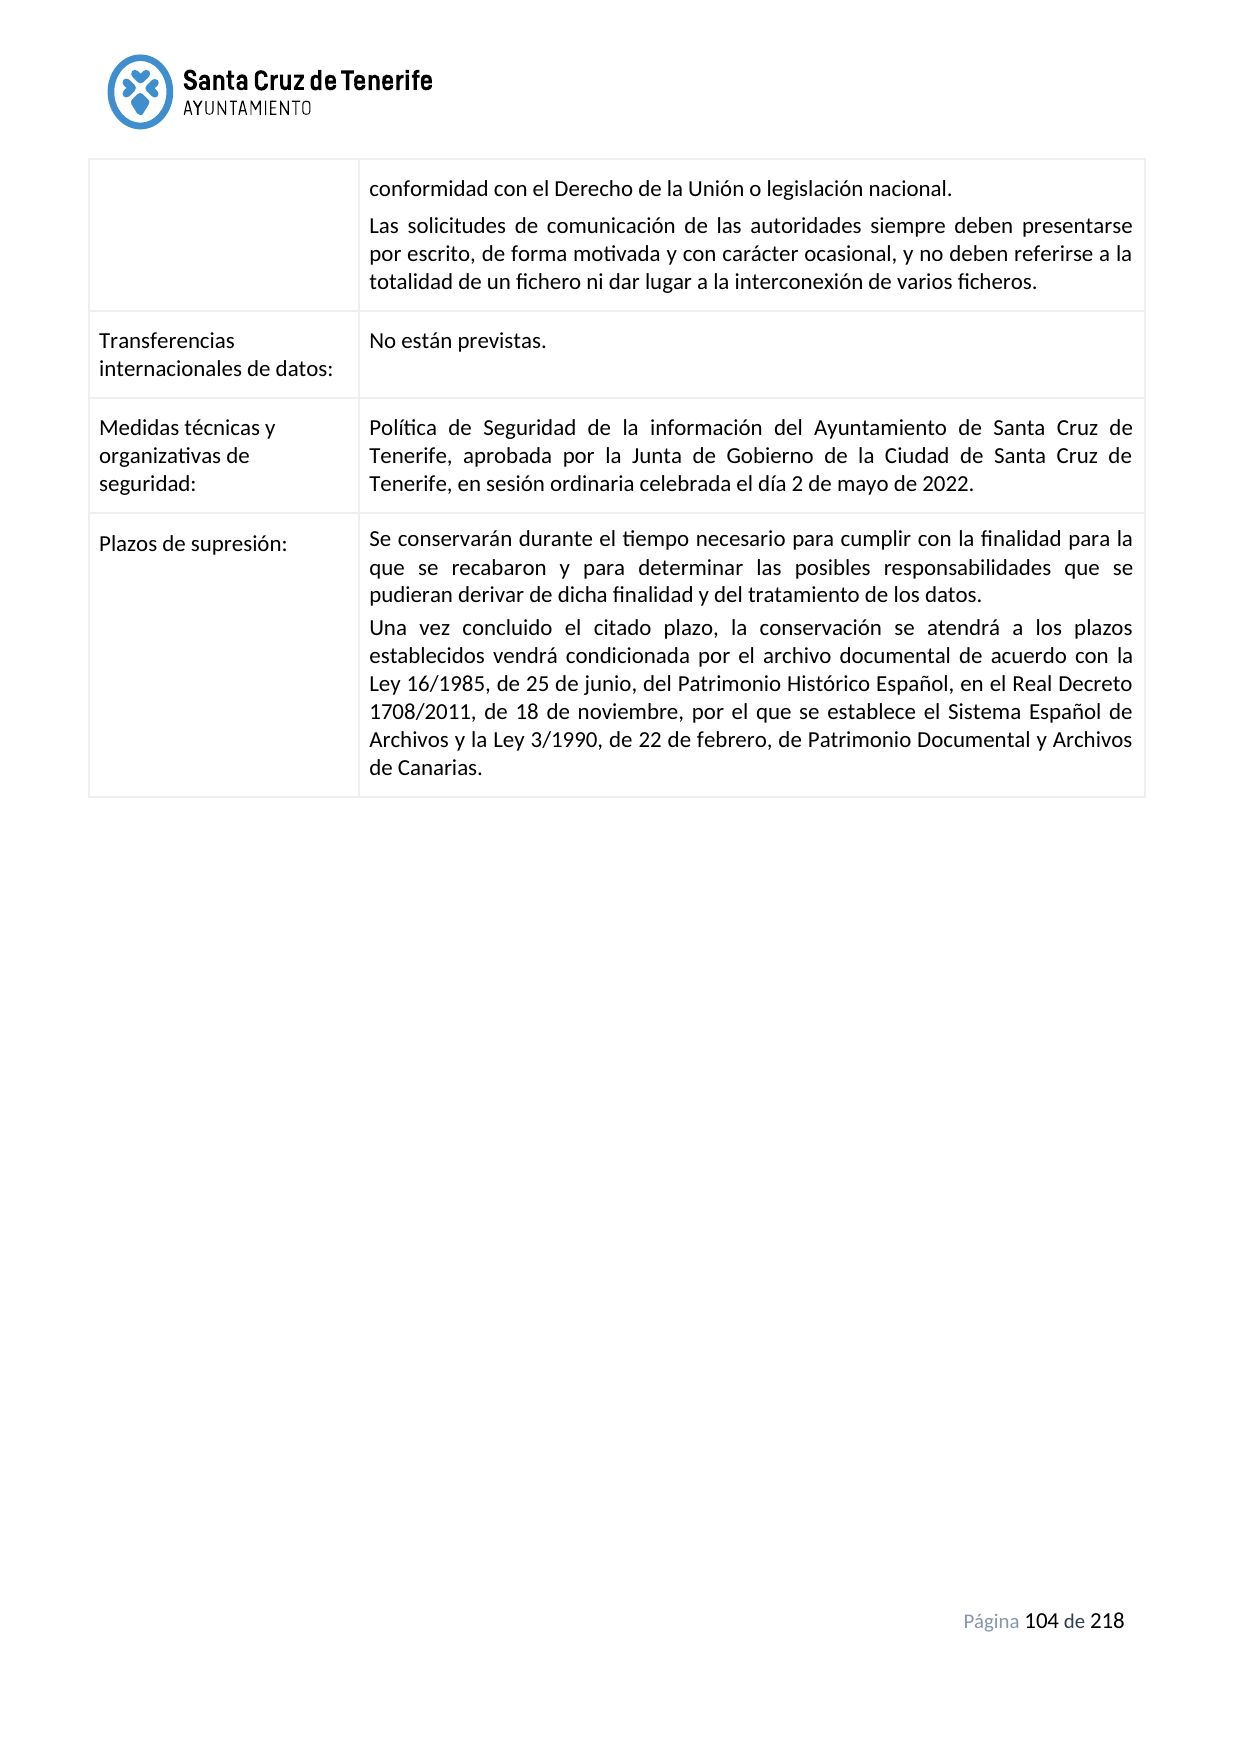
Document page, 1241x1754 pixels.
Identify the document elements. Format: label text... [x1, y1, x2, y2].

table_cell Transferencias internacionales de datos: [90, 312, 358, 397]
table_cell Política de Seguridad de la información del Ayuntamiento de Santa Cruz de Tenerife, aprobada por la Junta de Gobierno de la Ciudad de Santa Cruz de Tenerife, en sesión ordinaria celebrada el día 2 de mayo de 2022. [360, 399, 1144, 512]
table_cell Medidas técnicas y organizativas de seguridad: [90, 399, 358, 512]
table_cell [90, 160, 358, 309]
table_cell conformidad con el Derecho de la Unión o legislación nacional. Las solicitudes de comunicación de las autoridades siempre deben presentarse por escrito, de forma motivada y con carácter ocasional, y no deben referirse a la totalidad de un fichero ni dar lugar a la interconexión de varios ficheros. [360, 160, 1144, 309]
table_cell Se conservarán durante el tiempo necesario para cumplir con la finalidad para la que se recabaron y para determinar las posibles responsabilidades que se pudieran derivar de dicha finalidad y del tratamiento de los datos. Una vez concluido el citado plazo, la conservación se atendrá a los plazos establecidos vendrá condicionada por el archivo documental de acuerdo con la Ley 16/1985, de 25 de junio, del Patrimonio Histórico Español, en el Real Decreto 1708/2011, de 18 de noviembre, por el que se establece el Sistema Español de Archivos y la Ley 3/1990, de 22 de febrero, de Patrimonio Documental y Archivos de Canarias. [360, 514, 1144, 796]
table_cell No están previstas. [360, 312, 1144, 397]
table_cell Plazos de supresión: [90, 514, 358, 796]
